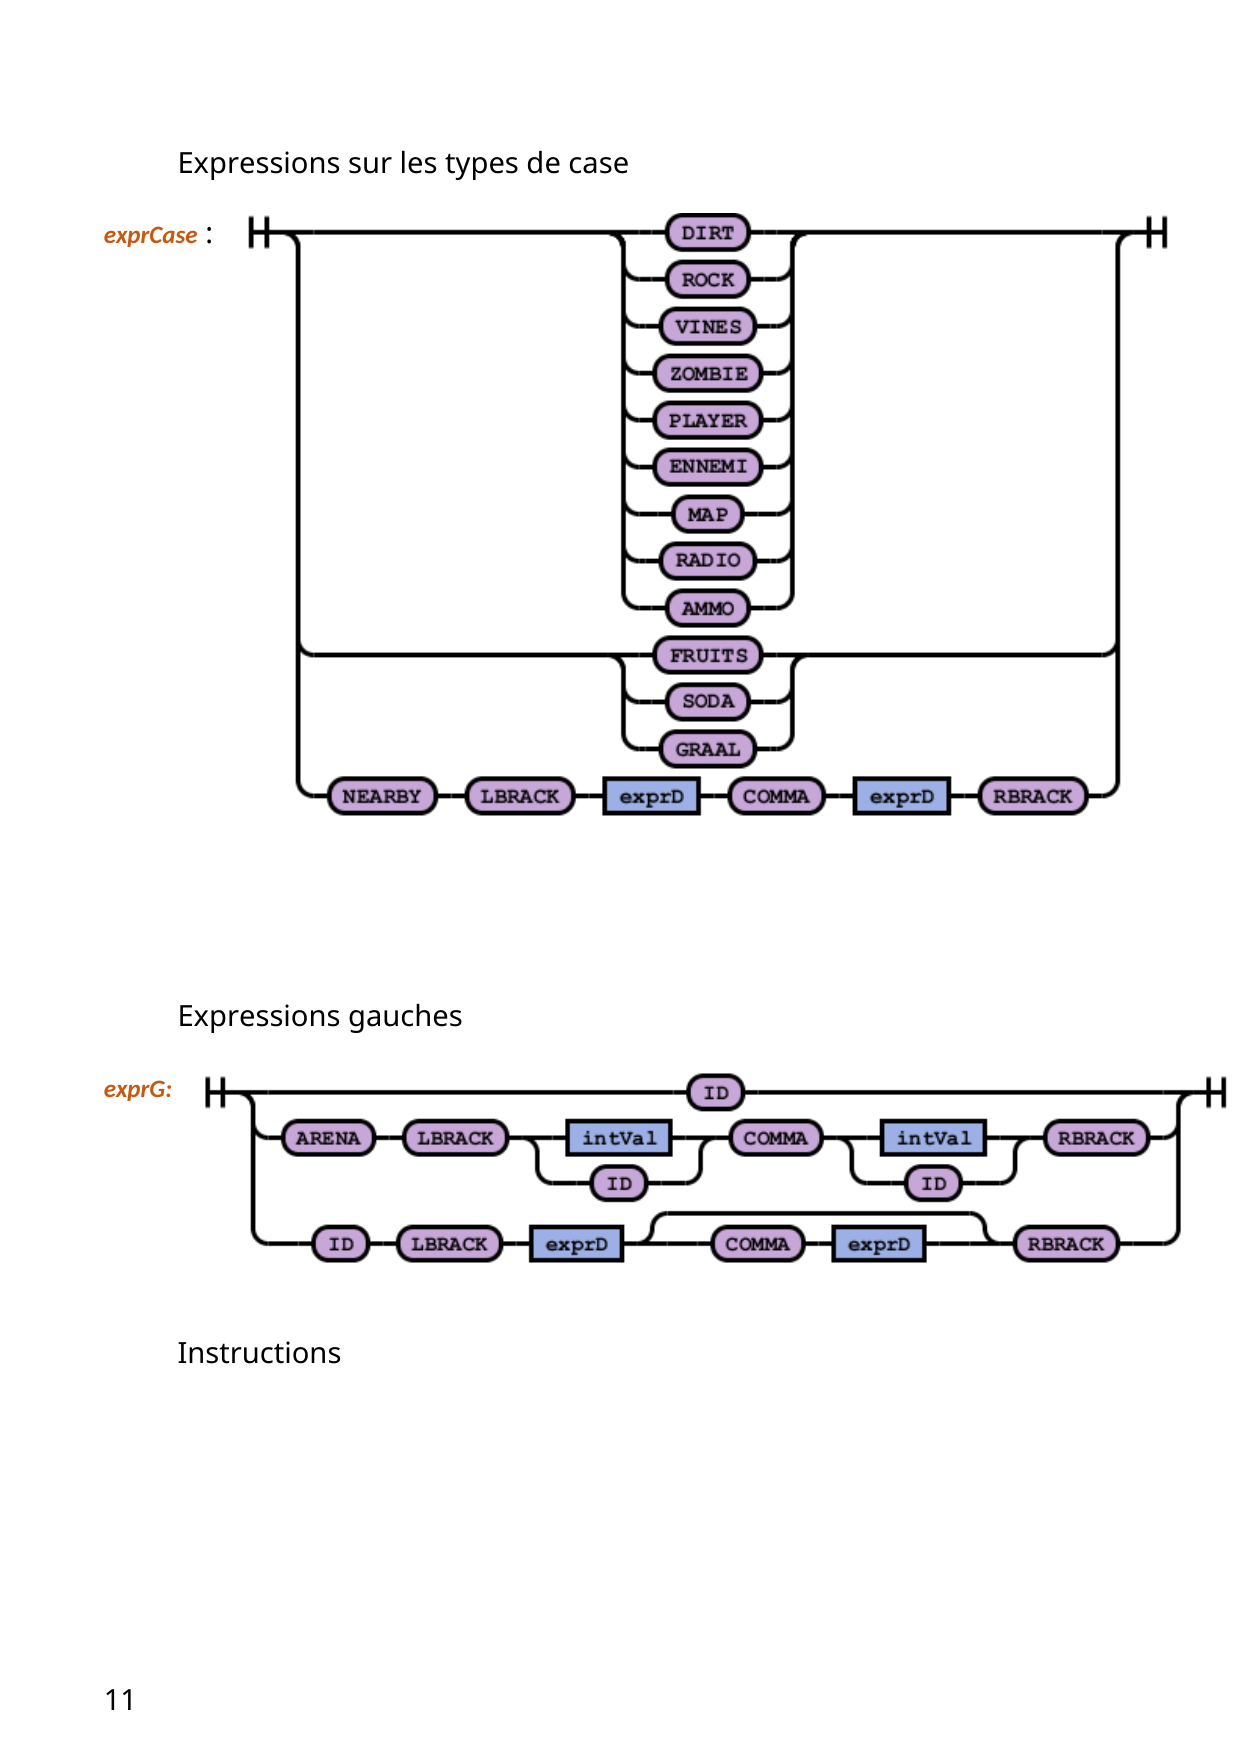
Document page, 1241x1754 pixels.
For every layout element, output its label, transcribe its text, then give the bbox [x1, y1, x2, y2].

text exprCase : [103, 213, 675, 252]
text exprG: [103, 1066, 1181, 1106]
text [741, 213, 1181, 252]
subtitle Expressions sur les types de case [103, 142, 1181, 182]
subtitle Expressions gauches [103, 996, 1181, 1035]
subtitle Instructions [103, 1332, 1181, 1372]
